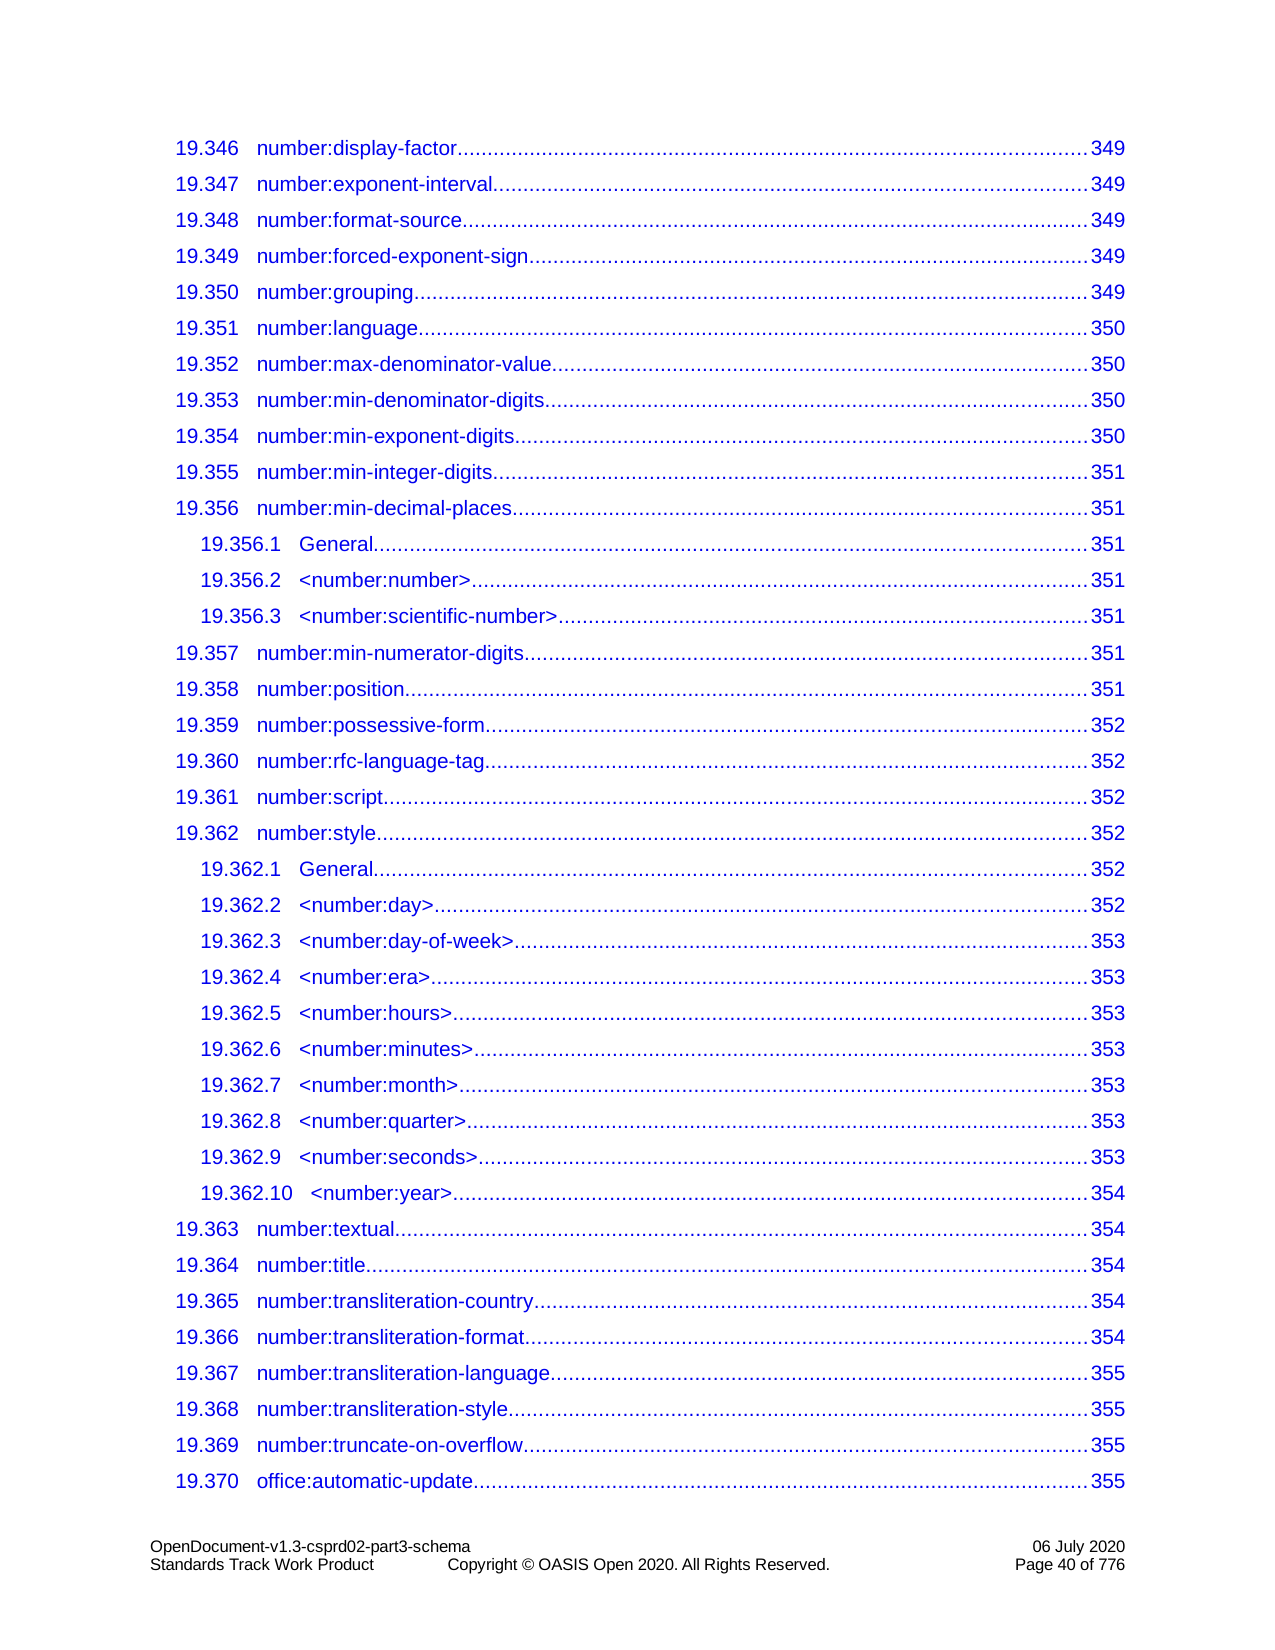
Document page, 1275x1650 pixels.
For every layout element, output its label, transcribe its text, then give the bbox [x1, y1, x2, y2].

text 19.362.4 <number:era> 353 [200, 965, 1125, 989]
text 19.355 number:min-integer-digits 351 [175, 461, 1125, 484]
text 19.362.6 <number:minutes> 353 [200, 1037, 1125, 1061]
text 19.362.10 <number:year> 354 [200, 1182, 1125, 1205]
text 19.366 number:transliteration-format 354 [175, 1326, 1125, 1349]
text 19.362.8 <number:quarter> 353 [200, 1109, 1125, 1133]
text 19.352 number:max-denominator-value 350 [175, 353, 1125, 376]
text 19.356.3 <number:scientific-number> 351 [200, 605, 1125, 628]
text 19.357 number:min-numerator-digits 351 [175, 641, 1125, 664]
text 19.354 number:min-exponent-digits 350 [175, 425, 1125, 448]
text 19.356 number:min-decimal-places 351 [175, 497, 1125, 520]
text 19.362 number:style 352 [175, 821, 1125, 845]
text 19.356.2 <number:number> 351 [200, 569, 1125, 592]
text 19.350 number:grouping 349 [175, 281, 1125, 304]
text 19.362.7 <number:month> 353 [200, 1073, 1125, 1097]
text 19.368 number:transliteration-style 355 [175, 1398, 1125, 1421]
text 19.351 number:language 350 [175, 317, 1125, 340]
text 19.353 number:min-denominator-digits 350 [175, 389, 1125, 412]
text 19.362.1 General 352 [200, 857, 1125, 881]
text 19.369 number:truncate-on-overflow 355 [175, 1434, 1125, 1457]
text 19.359 number:possessive-form 352 [175, 713, 1125, 737]
text 19.360 number:rfc-language-tag 352 [175, 749, 1125, 773]
text 19.362.9 <number:seconds> 353 [200, 1146, 1125, 1169]
text 19.370 office:automatic-update 355 [175, 1470, 1125, 1493]
text 19.363 number:textual 354 [175, 1218, 1125, 1241]
text 19.364 number:title 354 [175, 1254, 1125, 1277]
text 19.348 number:format-source 349 [175, 208, 1125, 232]
text 19.367 number:transliteration-language 355 [175, 1362, 1125, 1385]
text 19.358 number:position 351 [175, 677, 1125, 701]
text 19.356.1 General 351 [200, 533, 1125, 556]
text 19.365 number:transliteration-country 354 [175, 1290, 1125, 1313]
text 19.347 number:exponent-interval 349 [175, 172, 1125, 196]
text 19.346 number:display-factor 349 [175, 136, 1125, 160]
text 19.361 number:script 352 [175, 785, 1125, 809]
text 19.362.3 <number:day-of-week> 353 [200, 929, 1125, 953]
text 19.349 number:forced-exponent-sign 349 [175, 244, 1125, 268]
text 19.362.5 <number:hours> 353 [200, 1001, 1125, 1025]
text 19.362.2 <number:day> 352 [200, 893, 1125, 917]
